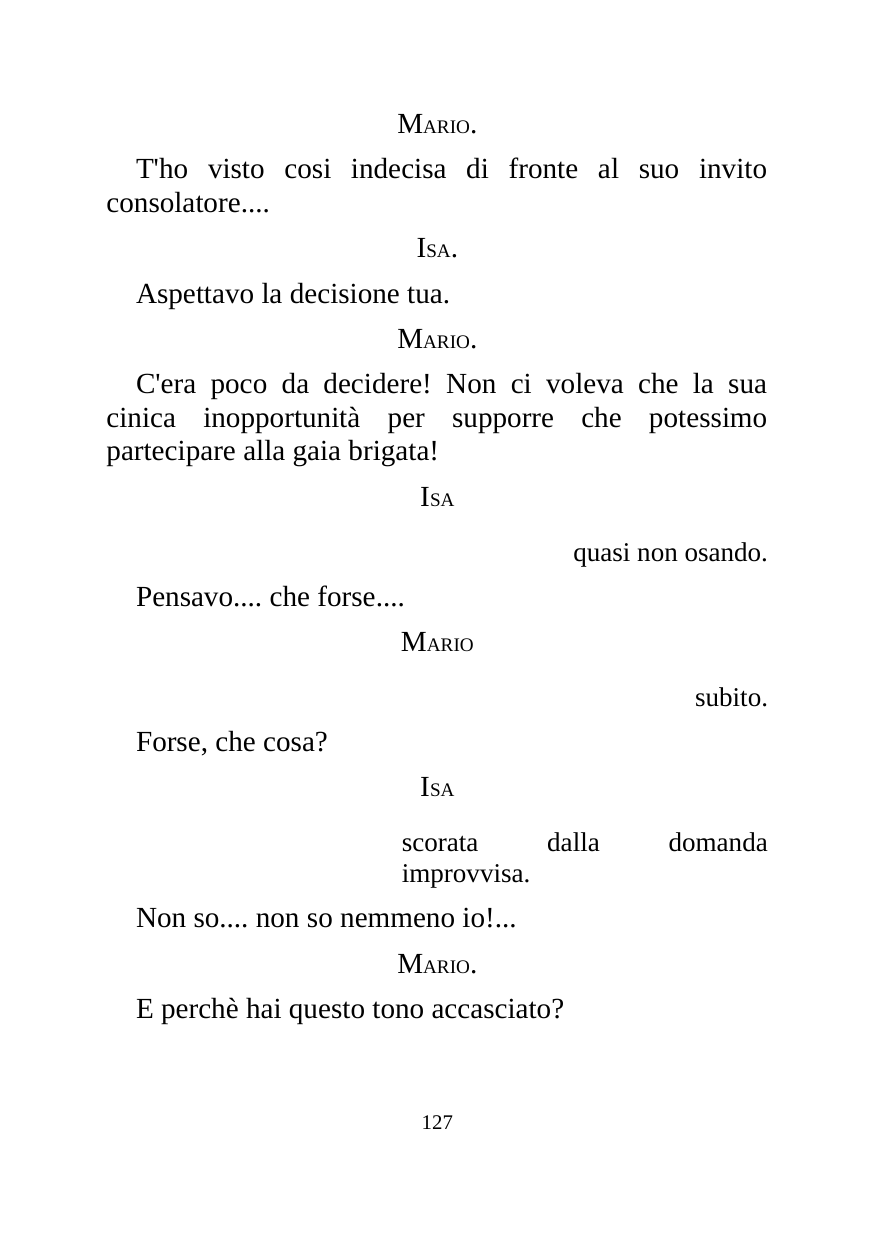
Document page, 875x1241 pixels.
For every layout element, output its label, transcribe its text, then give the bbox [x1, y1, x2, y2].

text Non so.... non so nemmeno io!... [106, 901, 768, 934]
text Isa [106, 479, 768, 512]
text Isa. [106, 230, 768, 264]
text subito. [402, 681, 768, 712]
text Forse, che cosa? [106, 724, 768, 758]
text E perchè hai questo tono accasciato? [106, 991, 768, 1025]
text Pensavo.... che forse.... [106, 579, 768, 612]
text scorata dalla domanda improvvisa. [402, 826, 768, 889]
text Isa [106, 769, 768, 803]
text T'ho visto cosi indecisa di fronte al suo invito consolatore.... [106, 152, 768, 219]
text C'era poco da decidere! Non ci voleva che la sua cinica inopportunità per supporre che potessimo partecipare alla gaia brigata! [106, 366, 768, 467]
text Mario [106, 624, 768, 658]
text Aspettavo la decisione tua. [106, 276, 768, 309]
text Mario. [106, 321, 768, 354]
text Mario. [106, 106, 768, 140]
text Mario. [106, 946, 768, 979]
text quasi non osando. [402, 536, 768, 567]
